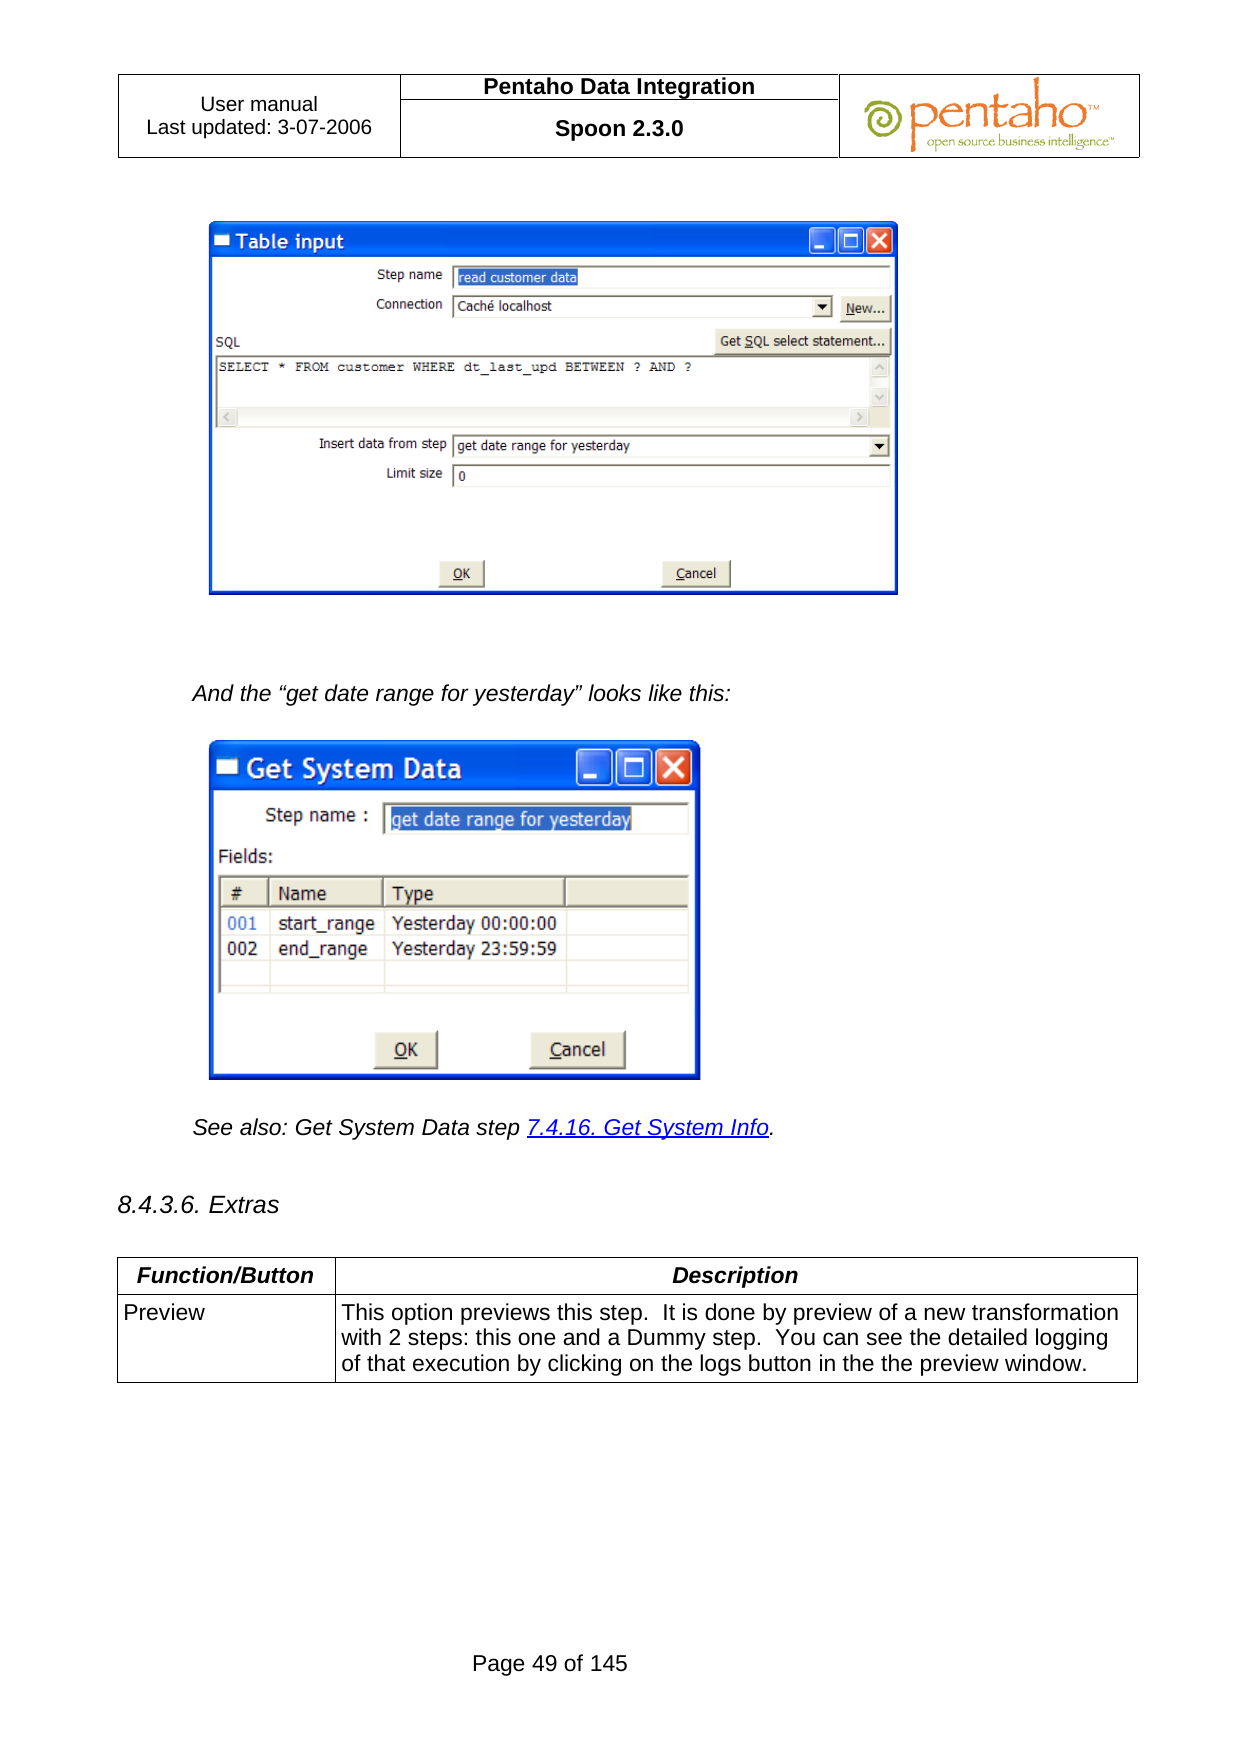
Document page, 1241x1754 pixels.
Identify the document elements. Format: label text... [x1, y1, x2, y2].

text See also: Get System Data step 7.4.16. Get System Info. [117, 1114, 1137, 1140]
subtitle Extras [117, 1191, 1137, 1218]
table_header Function/Button [118, 1258, 335, 1294]
table_header Description [336, 1258, 1137, 1294]
picture [208, 740, 701, 1080]
text And the “get date range for yesterday” looks like this: [117, 680, 1137, 706]
picture [208, 221, 898, 595]
table_cell This option previews this step. It is done by preview of a new transformation with 2 steps: this one and a Dummy step. You can see the detailed logging of that execution by clicking on the logs button in the the preview window. [336, 1295, 1137, 1382]
table_cell Preview [118, 1295, 335, 1382]
